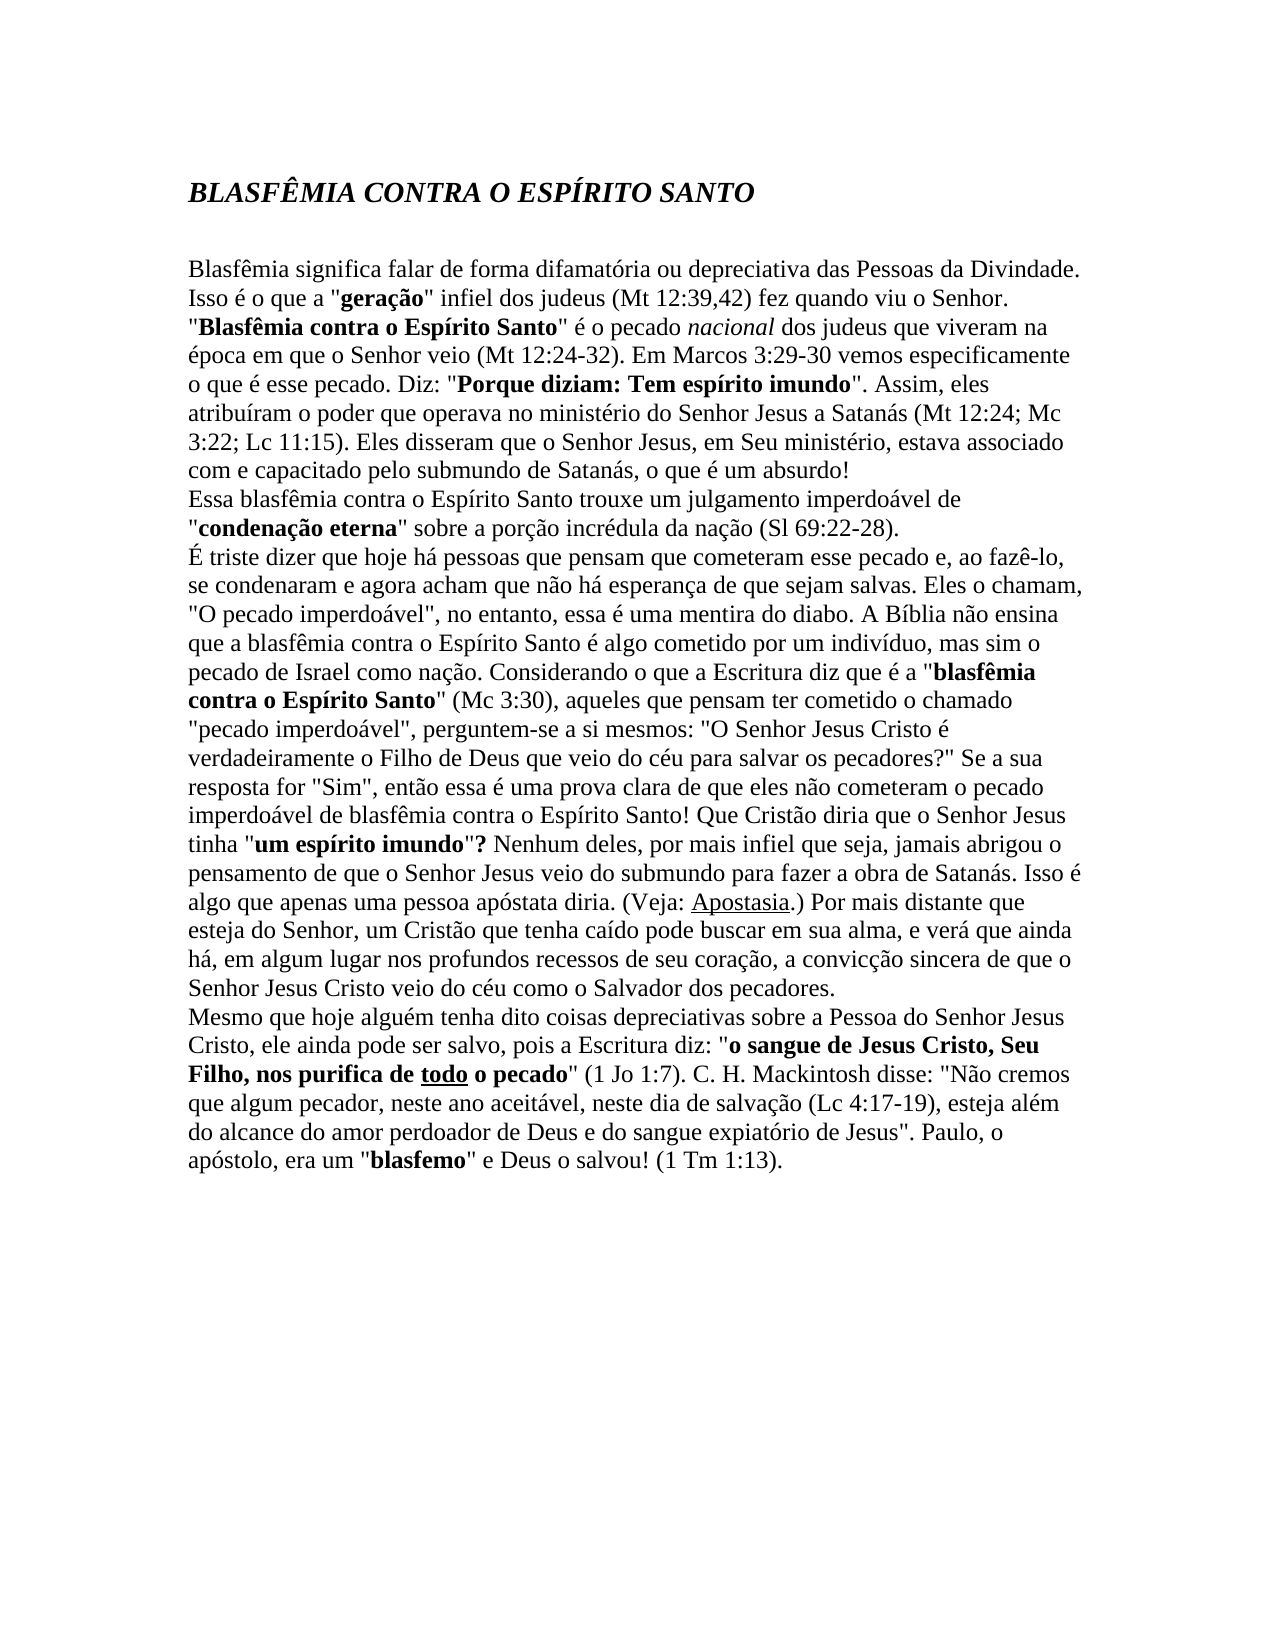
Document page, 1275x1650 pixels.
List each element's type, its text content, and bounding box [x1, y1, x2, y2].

text Blasfêmia significa falar de forma difamatória ou depreciativa das Pessoas da Divindade. Isso é o que a "geração" infiel dos judeus (Mt 12:39,42) fez quando viu o Senhor. "Blasfêmia contra o Espírito Santo" é o pecado nacional dos judeus que viveram na época em que o Senhor veio (Mt 12:24-32). Em Marcos 3:29-30 vemos especificamente o que é esse pecado. Diz: "Porque diziam: Tem espírito imundo". Assim, eles atribuíram o poder que operava no ministério do Senhor Jesus a Satanás (Mt 12:24; Mc 3:22; Lc 11:15). Eles disseram que o Senhor Jesus, em Seu ministério, estava associado com e capacitado pelo submundo de Satanás, o que é um absurdo! [188, 254, 1087, 484]
subtitle BLASFÊMIA CONTRA O ESPÍRITO SANTO [188, 175, 1087, 208]
text É triste dizer que hoje há pessoas que pensam que cometeram esse pecado e, ao fazê-lo, se condenaram e agora acham que não há esperança de que sejam salvas. Eles o chamam, "O pecado imperdoável", no entanto, essa é uma mentira do diabo. A Bíblia não ensina que a blasfêmia contra o Espírito Santo é algo cometido por um indivíduo, mas sim o pecado de Israel como nação. Considerando o que a Escritura diz que é a "blasfêmia contra o Espírito Santo" (Mc 3:30), aqueles que pensam ter cometido o chamado "pecado imperdoável", perguntem-se a si mesmos: "O Senhor Jesus Cristo é verdadeiramente o Filho de Deus que veio do céu para salvar os pecadores?" Se a sua resposta for "Sim", então essa é uma prova clara de que eles não cometeram o pecado imperdoável de blasfêmia contra o Espírito Santo! Que Cristão diria que o Senhor Jesus tinha "um espírito imundo"? Nenhum deles, por mais infiel que seja, jamais abrigou o pensamento de que o Senhor Jesus veio do submundo para fazer a obra de Satanás. Isso é algo que apenas uma pessoa apóstata diria. (Veja: Apostasia.) Por mais distante que esteja do Senhor, um Cristão que tenha caído pode buscar em sua alma, e verá que ainda há, em algum lugar nos profundos recessos de seu coração, a convicção sincera de que o Senhor Jesus Cristo veio do céu como o Salvador dos pecadores. [188, 542, 1087, 1002]
text Essa blasfêmia contra o Espírito Santo trouxe um julgamento imperdoável de "condenação eterna" sobre a porção incrédula da nação (Sl 69:22-28). [188, 484, 1087, 542]
text Mesmo que hoje alguém tenha dito coisas depreciativas sobre a Pessoa do Senhor Jesus Cristo, ele ainda pode ser salvo, pois a Escritura diz: "o sangue de Jesus Cristo, Seu Filho, nos purifica de todo o pecado" (1 Jo 1:7). C. H. Mackintosh disse: "Não cremos que algum pecador, neste ano aceitável, neste dia de salvação (Lc 4:17-19), esteja além do alcance do amor perdoador de Deus e do sangue expiatório de Jesus". Paulo, o apóstolo, era um "blasfemo" e Deus o salvou! (1 Tm 1:13). [188, 1002, 1087, 1174]
